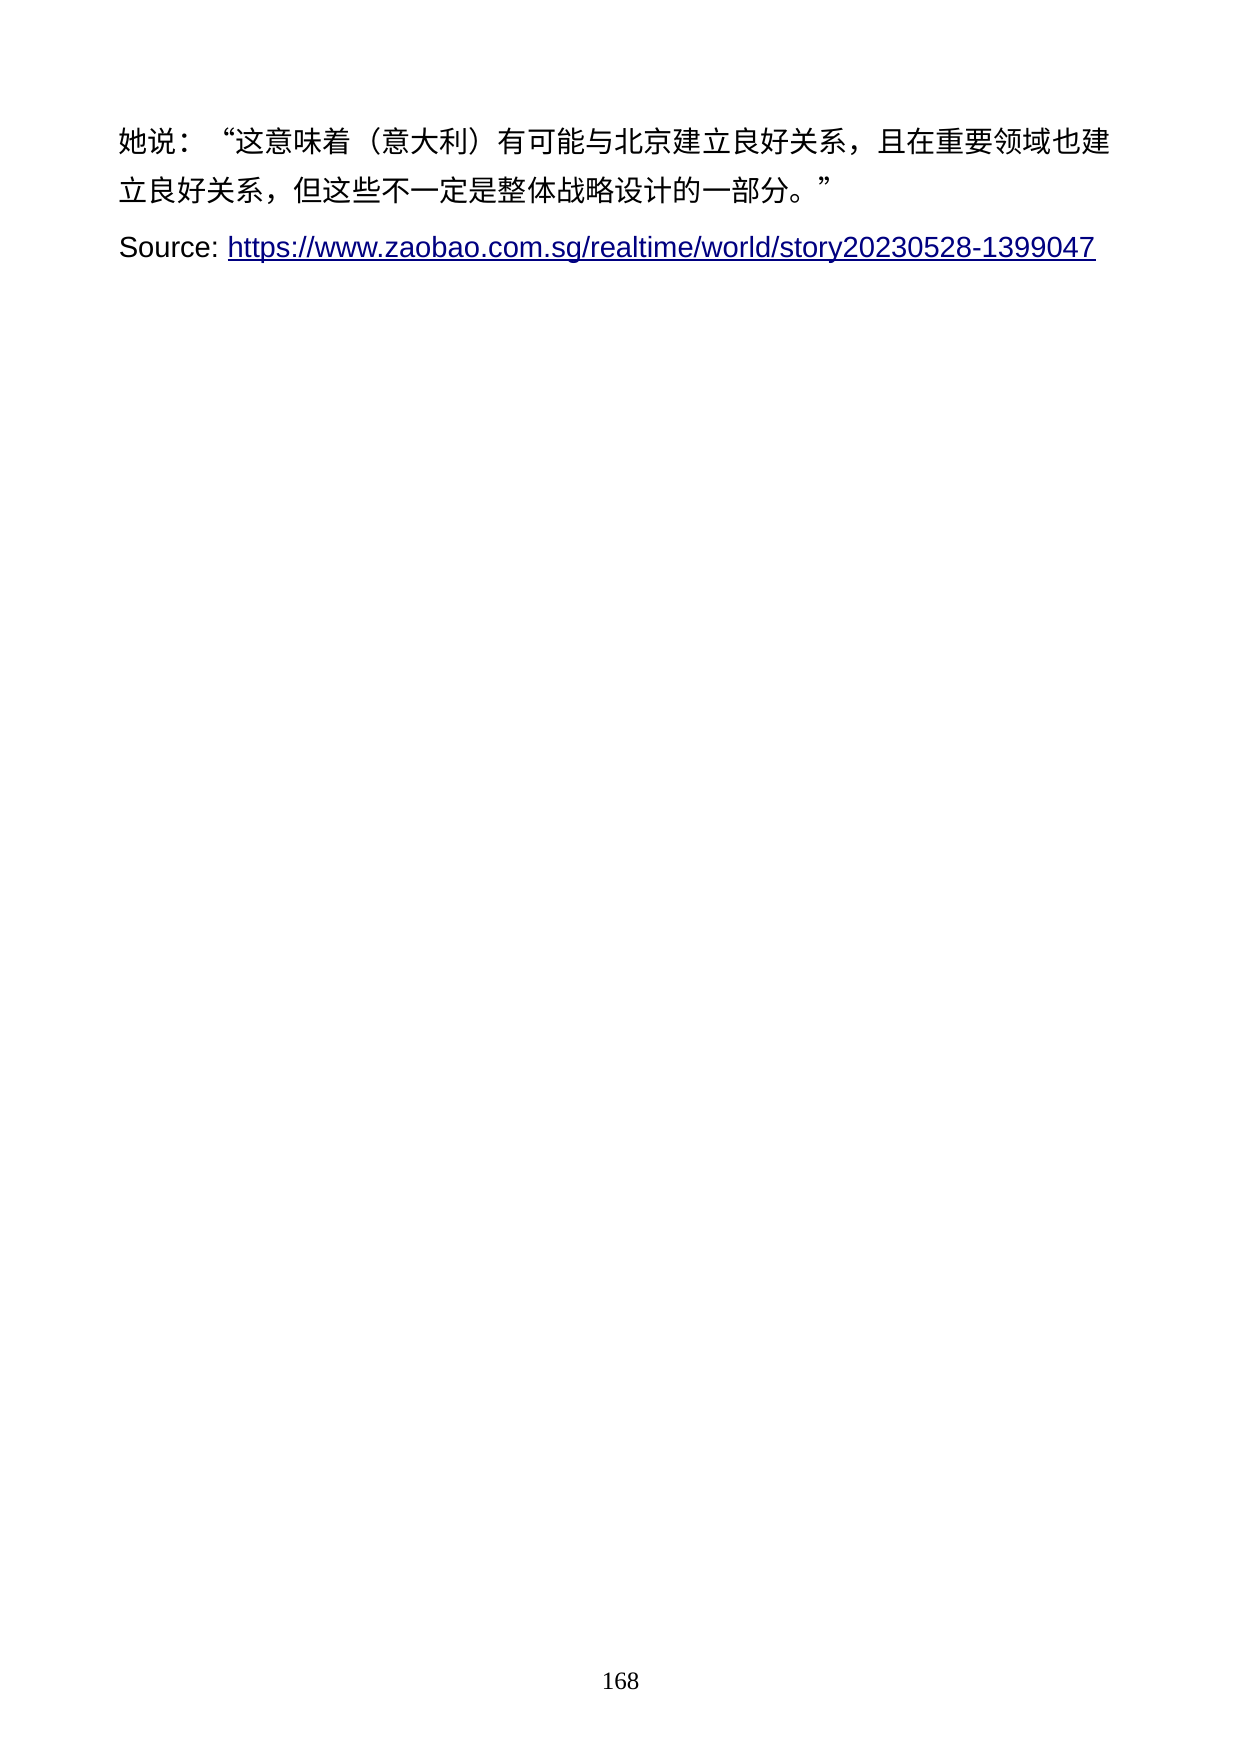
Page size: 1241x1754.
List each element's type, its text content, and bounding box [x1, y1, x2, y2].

text Source: https://www.zaobao.com.sg/realtime/world/story20230528-1399047 [118, 230, 1122, 264]
text 她说：“这意味着（意大利）有可能与北京建立良好关系，且在重要领域也建立良好关系，但这些不一定是整体战略设计的一部分。” [118, 118, 1122, 209]
